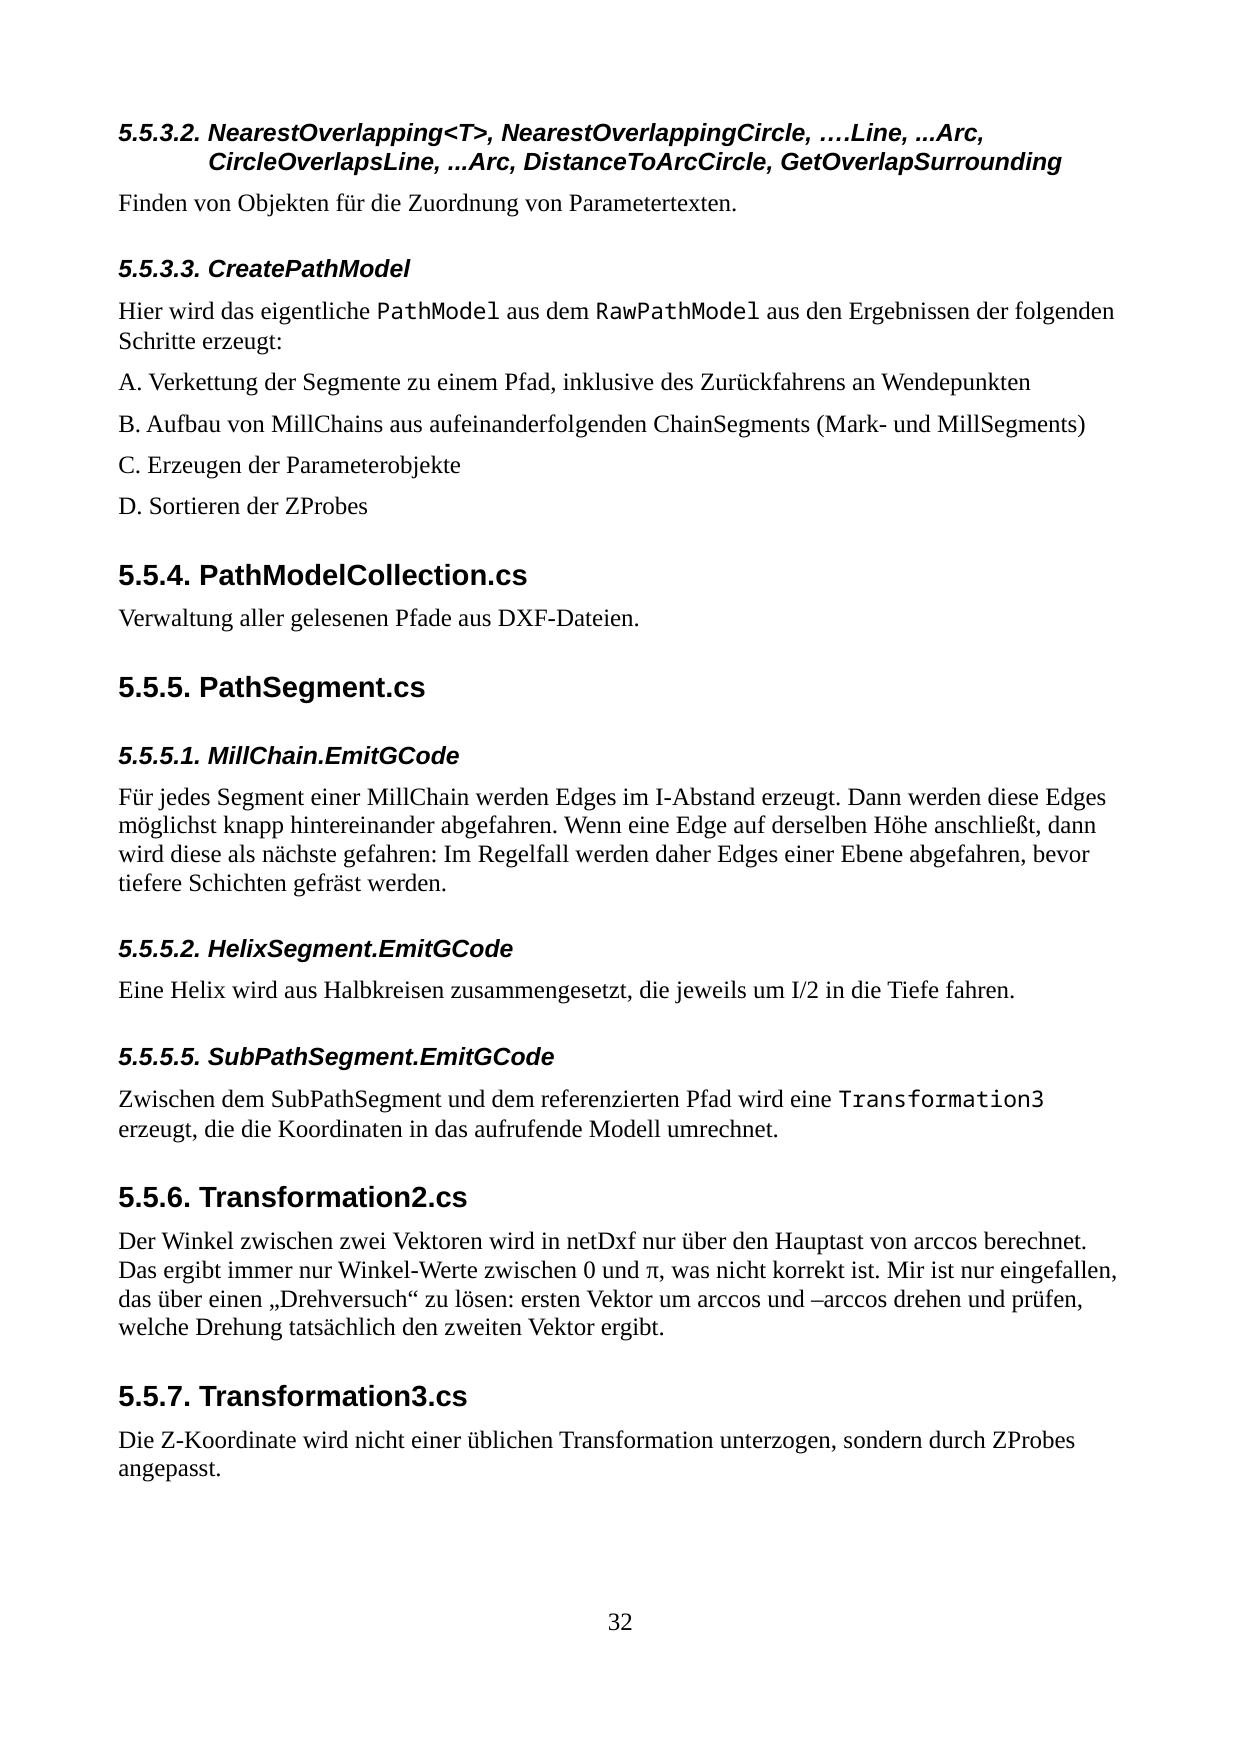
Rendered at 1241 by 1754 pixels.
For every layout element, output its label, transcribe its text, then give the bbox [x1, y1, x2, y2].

text Finden von Objekten für die Zuordnung von Parametertexten. [118, 188, 1122, 216]
text D. Sortieren der ZProbes [118, 491, 1122, 520]
subtitle 5.5.3.2. NearestOverlapping<T>, NearestOverlappingCircle, ….Line, ...Arc, CircleOverlapsLine, ...Arc, DistanceToArcCircle, GetOverlapSurrounding [118, 118, 1122, 175]
text Zwischen dem SubPathSegment und dem referenzierten Pfad wird eine Transformation3 erzeugt, die die Koordinaten in das aufrufende Modell umrechnet. [118, 1083, 1122, 1143]
subtitle 5.5.5.2. HelixSegment.EmitGCode [118, 934, 1122, 963]
text Hier wird das eigentliche PathModel aus dem RawPathModel aus den Ergebnissen der folgenden Schritte erzeugt: [118, 295, 1122, 355]
subtitle 5.5.3.3. CreatePathModel [118, 254, 1122, 282]
subtitle 5.5.5.1. MillChain.EmitGCode [118, 741, 1122, 769]
text Eine Helix wird aus Halbkreisen zusammengesetzt, die jeweils um I/2 in die Tiefe fahren. [118, 975, 1122, 1004]
subtitle 5.5.7. Transformation3.cs [118, 1379, 1122, 1412]
subtitle 5.5.5.5. SubPathSegment.EmitGCode [118, 1042, 1122, 1070]
text Die Z-Koordinate wird nicht einer üblichen Transformation unterzogen, sondern durch ZProbes angepasst. [118, 1425, 1122, 1482]
subtitle 5.5.6. Transformation2.cs [118, 1180, 1122, 1214]
text C. Erzeugen der Parameterobjekte [118, 450, 1122, 479]
text Für jedes Segment einer MillChain werden Edges im I-Abstand erzeugt. Dann werden diese Edges möglichst knapp hintereinander abgefahren. Wenn eine Edge auf derselben Höhe anschließt, dann wird diese als nächste gefahren: Im Regelfall werden daher Edges einer Ebene abgefahren, bevor tiefere Schichten gefräst werden. [118, 782, 1122, 897]
text A. Verkettung der Segmente zu einem Pfad, inklusive des Zurückfahrens an Wendepunkten [118, 367, 1122, 396]
subtitle 5.5.5. PathSegment.cs [118, 670, 1122, 703]
text Der Winkel zwischen zwei Vektoren wird in netDxf nur über den Hauptast von arccos berechnet. Das ergibt immer nur Winkel-Werte zwischen 0 und π, was nicht korrekt ist. Mir ist nur eingefallen, das über einen „Drehversuch“ zu lösen: ersten Vektor um arccos und –arccos drehen und prüfen, welche Drehung tatsächlich den zweiten Vektor ergibt. [118, 1226, 1122, 1341]
text Verwaltung aller gelesenen Pfade aus DXF-Dateien. [118, 603, 1122, 632]
text B. Aufbau von MillChains aus aufeinanderfolgenden ChainSegments (Mark- und MillSegments) [118, 409, 1122, 437]
subtitle 5.5.4. PathModelCollection.cs [118, 557, 1122, 591]
